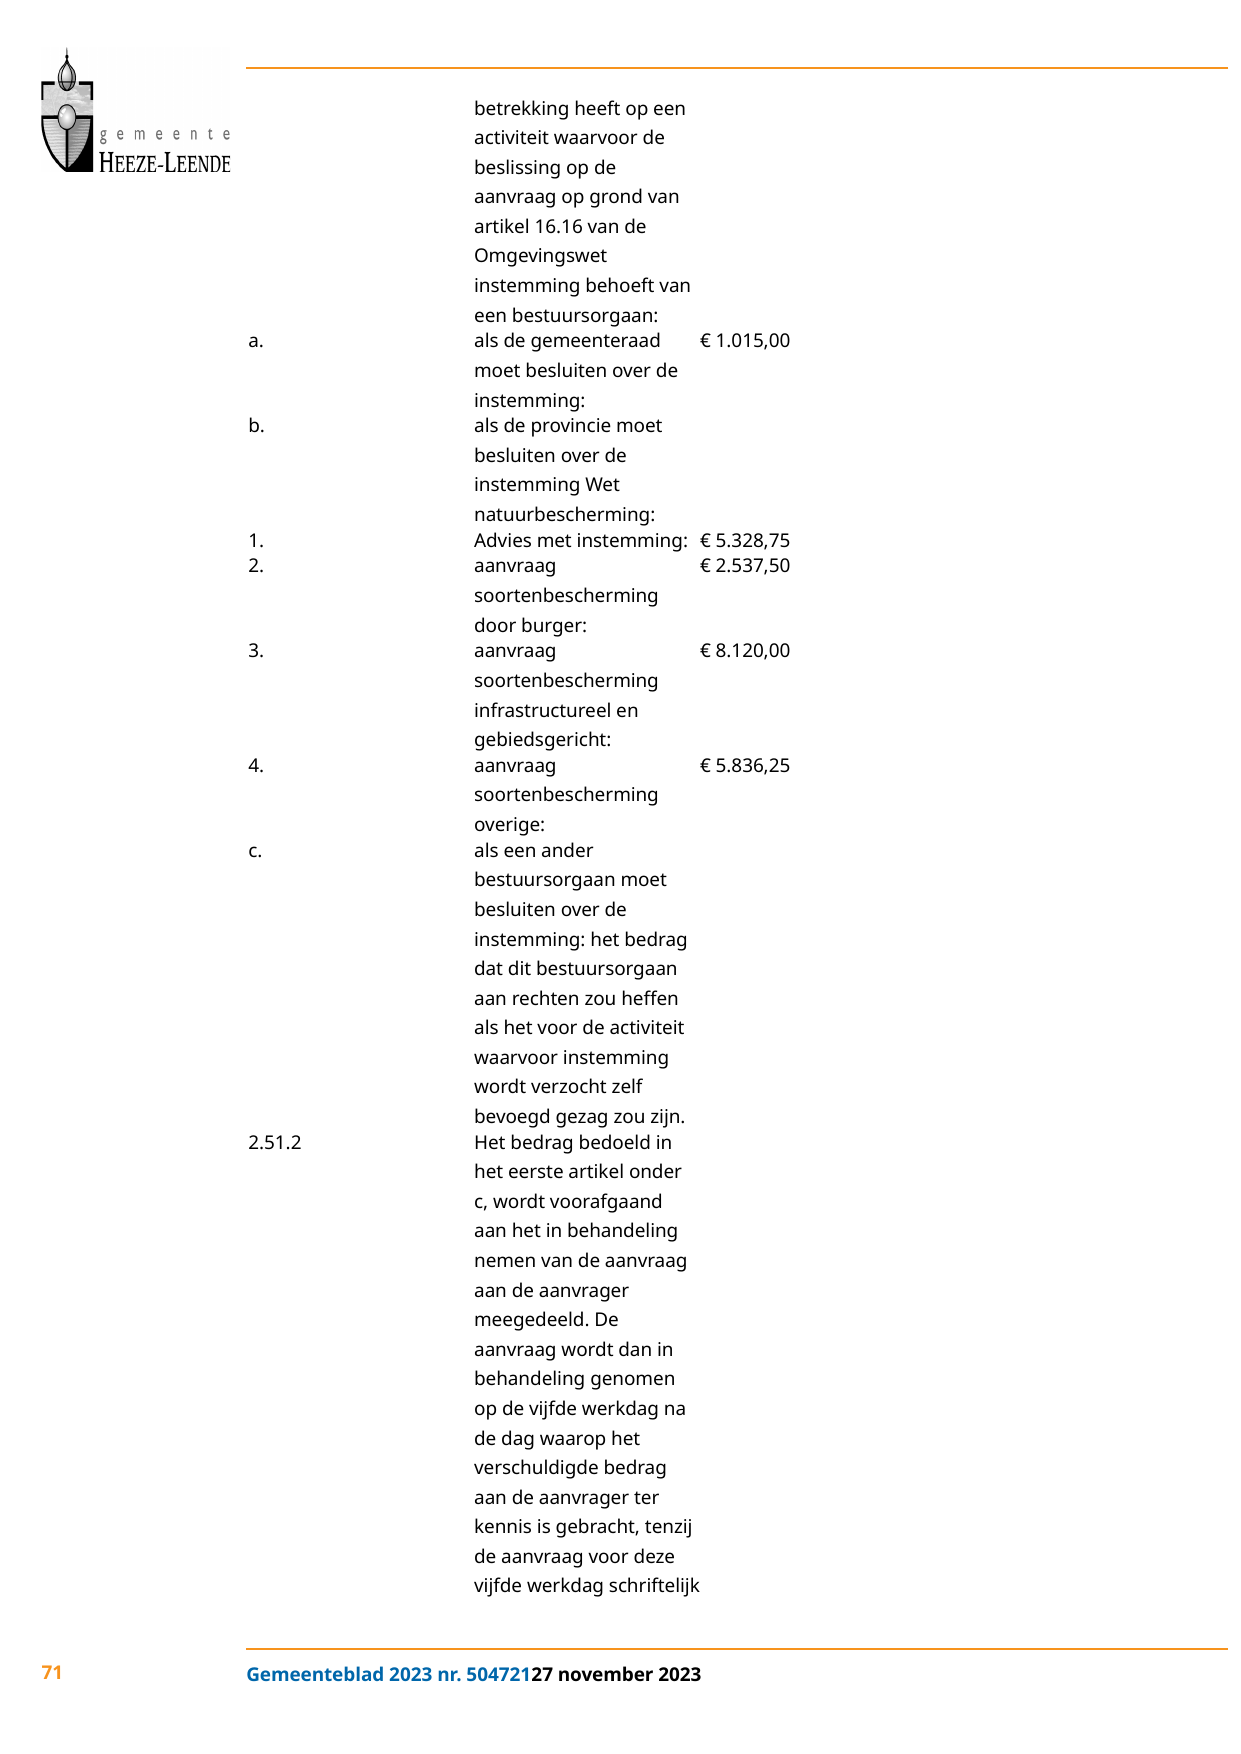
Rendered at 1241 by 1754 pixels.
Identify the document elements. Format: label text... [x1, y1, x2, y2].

table_cell [926, 837, 1152, 1129]
table_cell € 5.836,25 [700, 752, 926, 837]
table_cell Advies met instemming: [474, 527, 700, 553]
table_cell betrekking heeft op een activiteit waarvoor de beslissing op de aanvraag op grond van artikel 16.16 van de Omgevingswet instemming behoeft van een bestuursorgaan: [474, 95, 700, 328]
table_cell als een ander bestuursorgaan moet besluiten over de instemming: het bedrag dat dit bestuursorgaan aan rechten zou heffen als het voor de activiteit waarvoor instemming wordt verzocht zelf bevoegd gezag zou zijn. [474, 837, 700, 1129]
table_cell als de gemeenteraad moet besluiten over de instemming: [474, 328, 700, 412]
table_cell 1. [248, 527, 474, 553]
table_cell 3. [248, 638, 474, 752]
table_cell € 2.537,50 [700, 553, 926, 638]
table_cell [926, 328, 1152, 412]
table_cell b. [248, 413, 474, 527]
table_cell [700, 95, 926, 328]
table_cell [926, 1129, 1152, 1598]
table_cell aanvraag soortenbescherming overige: [474, 752, 700, 837]
table_cell [926, 553, 1152, 638]
table_cell c. [248, 837, 474, 1129]
table_cell [700, 837, 926, 1129]
table_cell aanvraag soortenbescherming door burger: [474, 553, 700, 638]
table_cell [926, 413, 1152, 527]
table_cell [926, 752, 1152, 837]
table_cell 2. [248, 553, 474, 638]
table_cell Het bedrag bedoeld in het eerste artikel onder c, wordt voorafgaand aan het in behandeling nemen van de aanvraag aan de aanvrager meegedeeld. De aanvraag wordt dan in behandeling genomen op de vijfde werkdag na de dag waarop het verschuldigde bedrag aan de aanvrager ter kennis is gebracht, tenzij de aanvraag voor deze vijfde werkdag schriftelijk [474, 1129, 700, 1598]
table_cell € 8.120,00 [700, 638, 926, 752]
table_cell € 1.015,00 [700, 328, 926, 412]
table_cell als de provincie moet besluiten over de instemming Wet natuurbescherming: [474, 413, 700, 527]
table_cell 2.51.2 [248, 1129, 474, 1598]
table_cell a. [248, 328, 474, 412]
table_cell 4. [248, 752, 474, 837]
table_cell aanvraag soortenbescherming infrastructureel en gebiedsgericht: [474, 638, 700, 752]
table_cell [248, 95, 474, 328]
table_cell [700, 413, 926, 527]
table_cell [926, 527, 1152, 553]
table_cell [926, 638, 1152, 752]
table_cell [926, 95, 1152, 328]
table_cell [700, 1129, 926, 1598]
table_cell € 5.328,75 [700, 527, 926, 553]
picture [41, 47, 231, 172]
